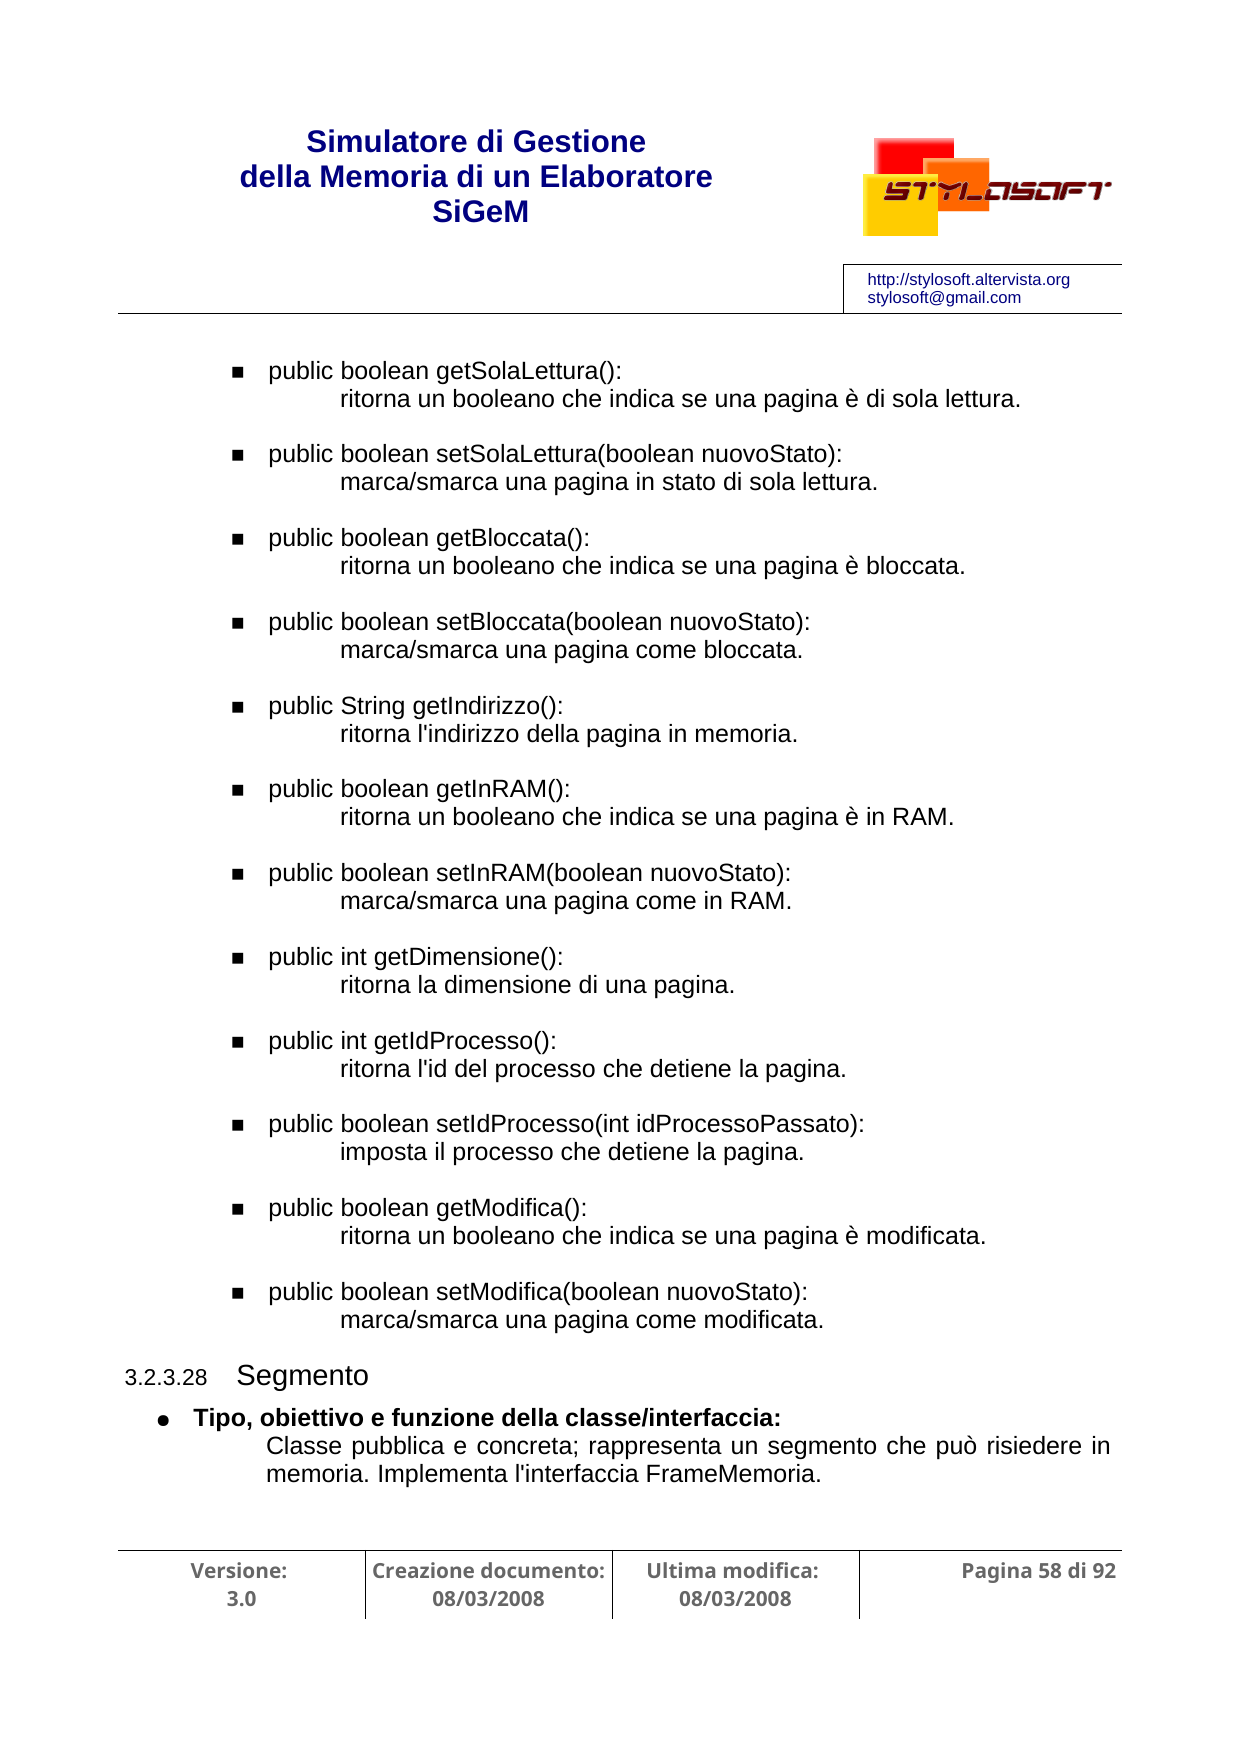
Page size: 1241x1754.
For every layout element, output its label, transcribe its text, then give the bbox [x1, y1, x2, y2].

list public int getDimensione(): [231, 943, 1122, 971]
subtitle Segmento [118, 1359, 1122, 1391]
list public boolean getBloccata(): [231, 524, 1122, 552]
text imposta il processo che detiene la pagina. [118, 1138, 1122, 1166]
text ritorna un booleano che indica se una pagina è di sola lettura. [118, 384, 1122, 412]
list public String getIndirizzo(): [231, 692, 1122, 719]
text ritorna un booleano che indica se una pagina è modificata. [118, 1222, 1122, 1250]
text marca/smarca una pagina come modificata. [118, 1306, 1122, 1334]
text ritorna l'id del processo che detiene la pagina. [118, 1054, 1122, 1082]
list public boolean getSolaLettura(): [231, 357, 1122, 384]
text marca/smarca una pagina in stato di sola lettura. [118, 468, 1122, 496]
text marca/smarca una pagina come in RAM. [118, 887, 1122, 915]
list public boolean setSolaLettura(boolean nuovoStato): [231, 440, 1122, 468]
list public boolean setModifica(boolean nuovoStato): [231, 1278, 1122, 1306]
text ritorna la dimensione di una pagina. [118, 971, 1122, 999]
list public boolean setBloccata(boolean nuovoStato): [231, 608, 1122, 636]
list public int getIdProcesso(): [231, 1027, 1122, 1054]
list Classe pubblica e concreta; rappresenta un segmento che può risiedere in memoria. Implementa l'interfaccia FrameMemoria. [156, 1432, 1122, 1487]
text ritorna l'indirizzo della pagina in memoria. [118, 719, 1122, 747]
list public boolean setIdProcesso(int idProcessoPassato): [231, 1110, 1122, 1138]
text marca/smarca una pagina come bloccata. [118, 636, 1122, 664]
text ritorna un booleano che indica se una pagina è bloccata. [118, 552, 1122, 580]
list public boolean getModifica(): [231, 1194, 1122, 1222]
text ritorna un booleano che indica se una pagina è in RAM. [118, 803, 1122, 831]
list Tipo, obiettivo e funzione della classe/interfaccia: [156, 1404, 1122, 1432]
list public boolean getInRAM(): [231, 775, 1122, 803]
picture [848, 123, 1117, 247]
list public boolean setInRAM(boolean nuovoStato): [231, 859, 1122, 887]
